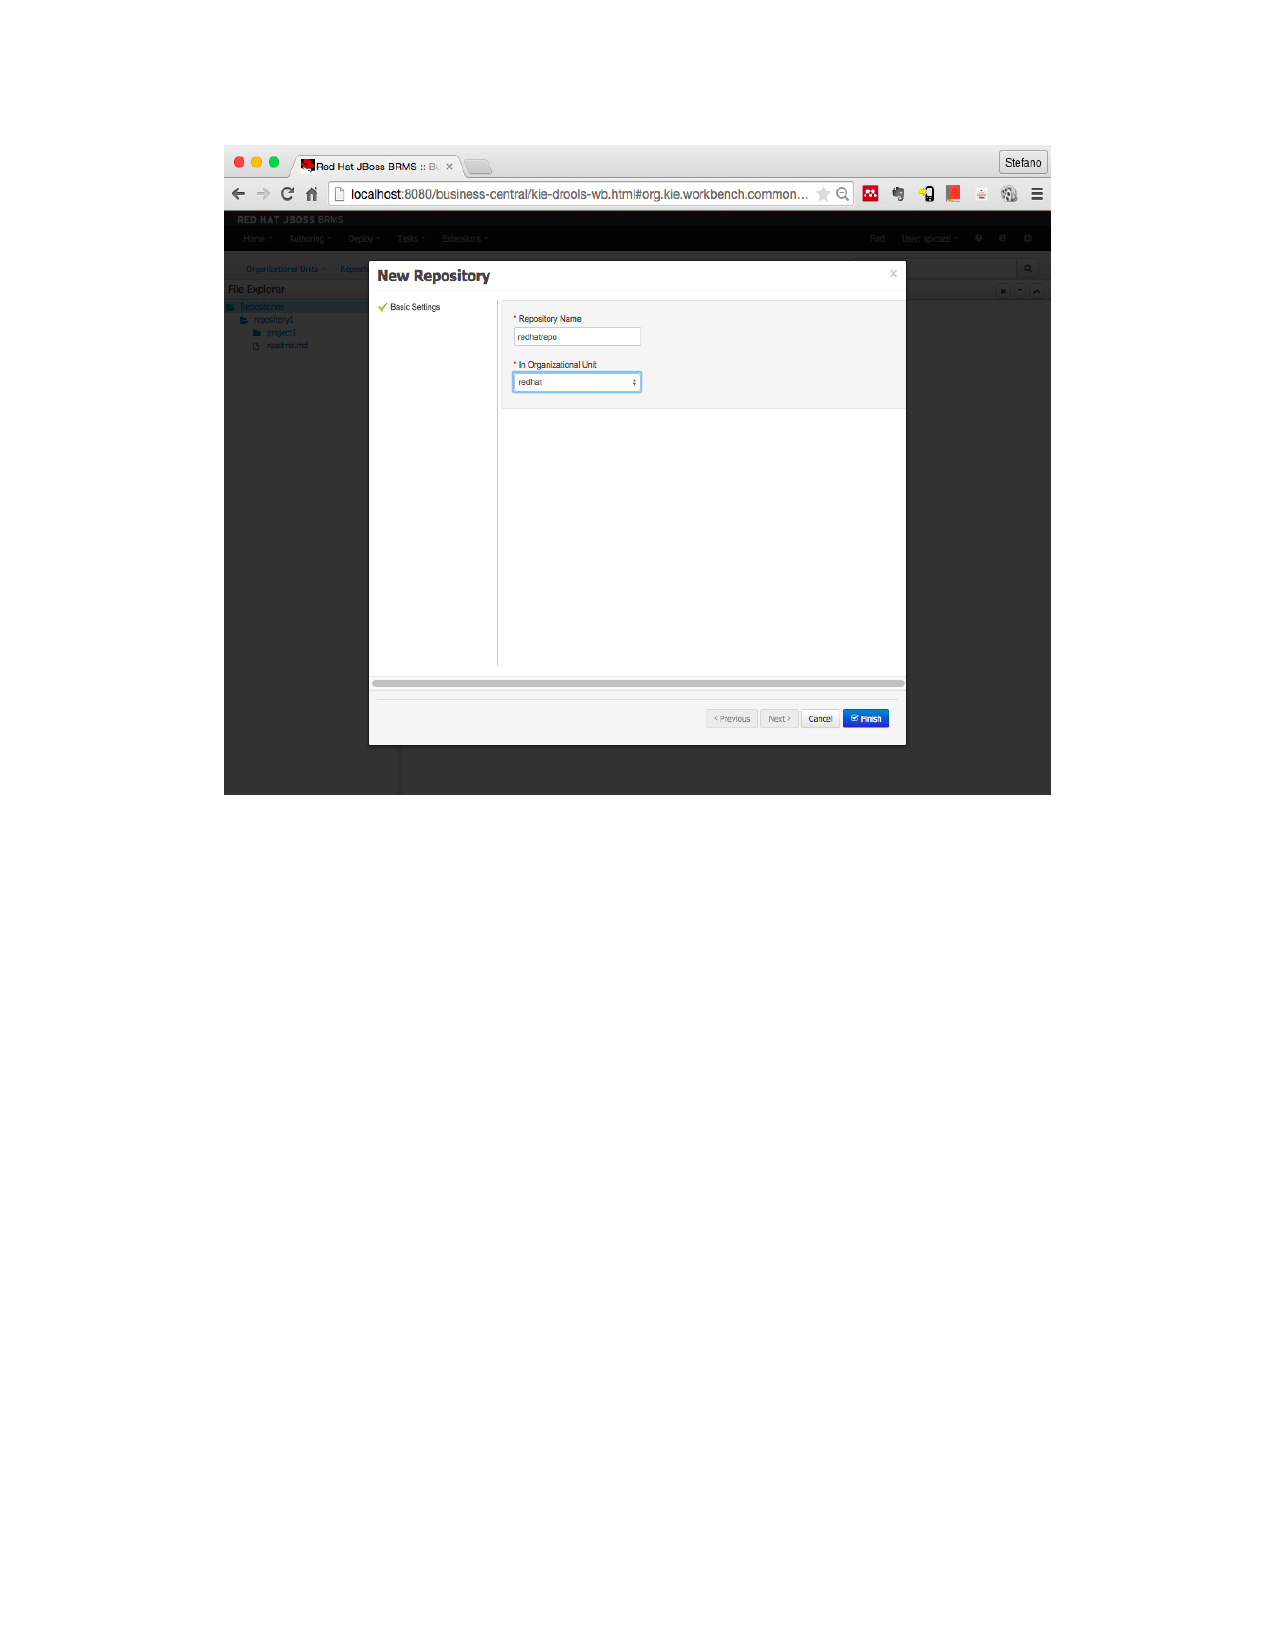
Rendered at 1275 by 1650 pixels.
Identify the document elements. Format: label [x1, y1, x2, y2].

picture [224, 145, 1051, 795]
